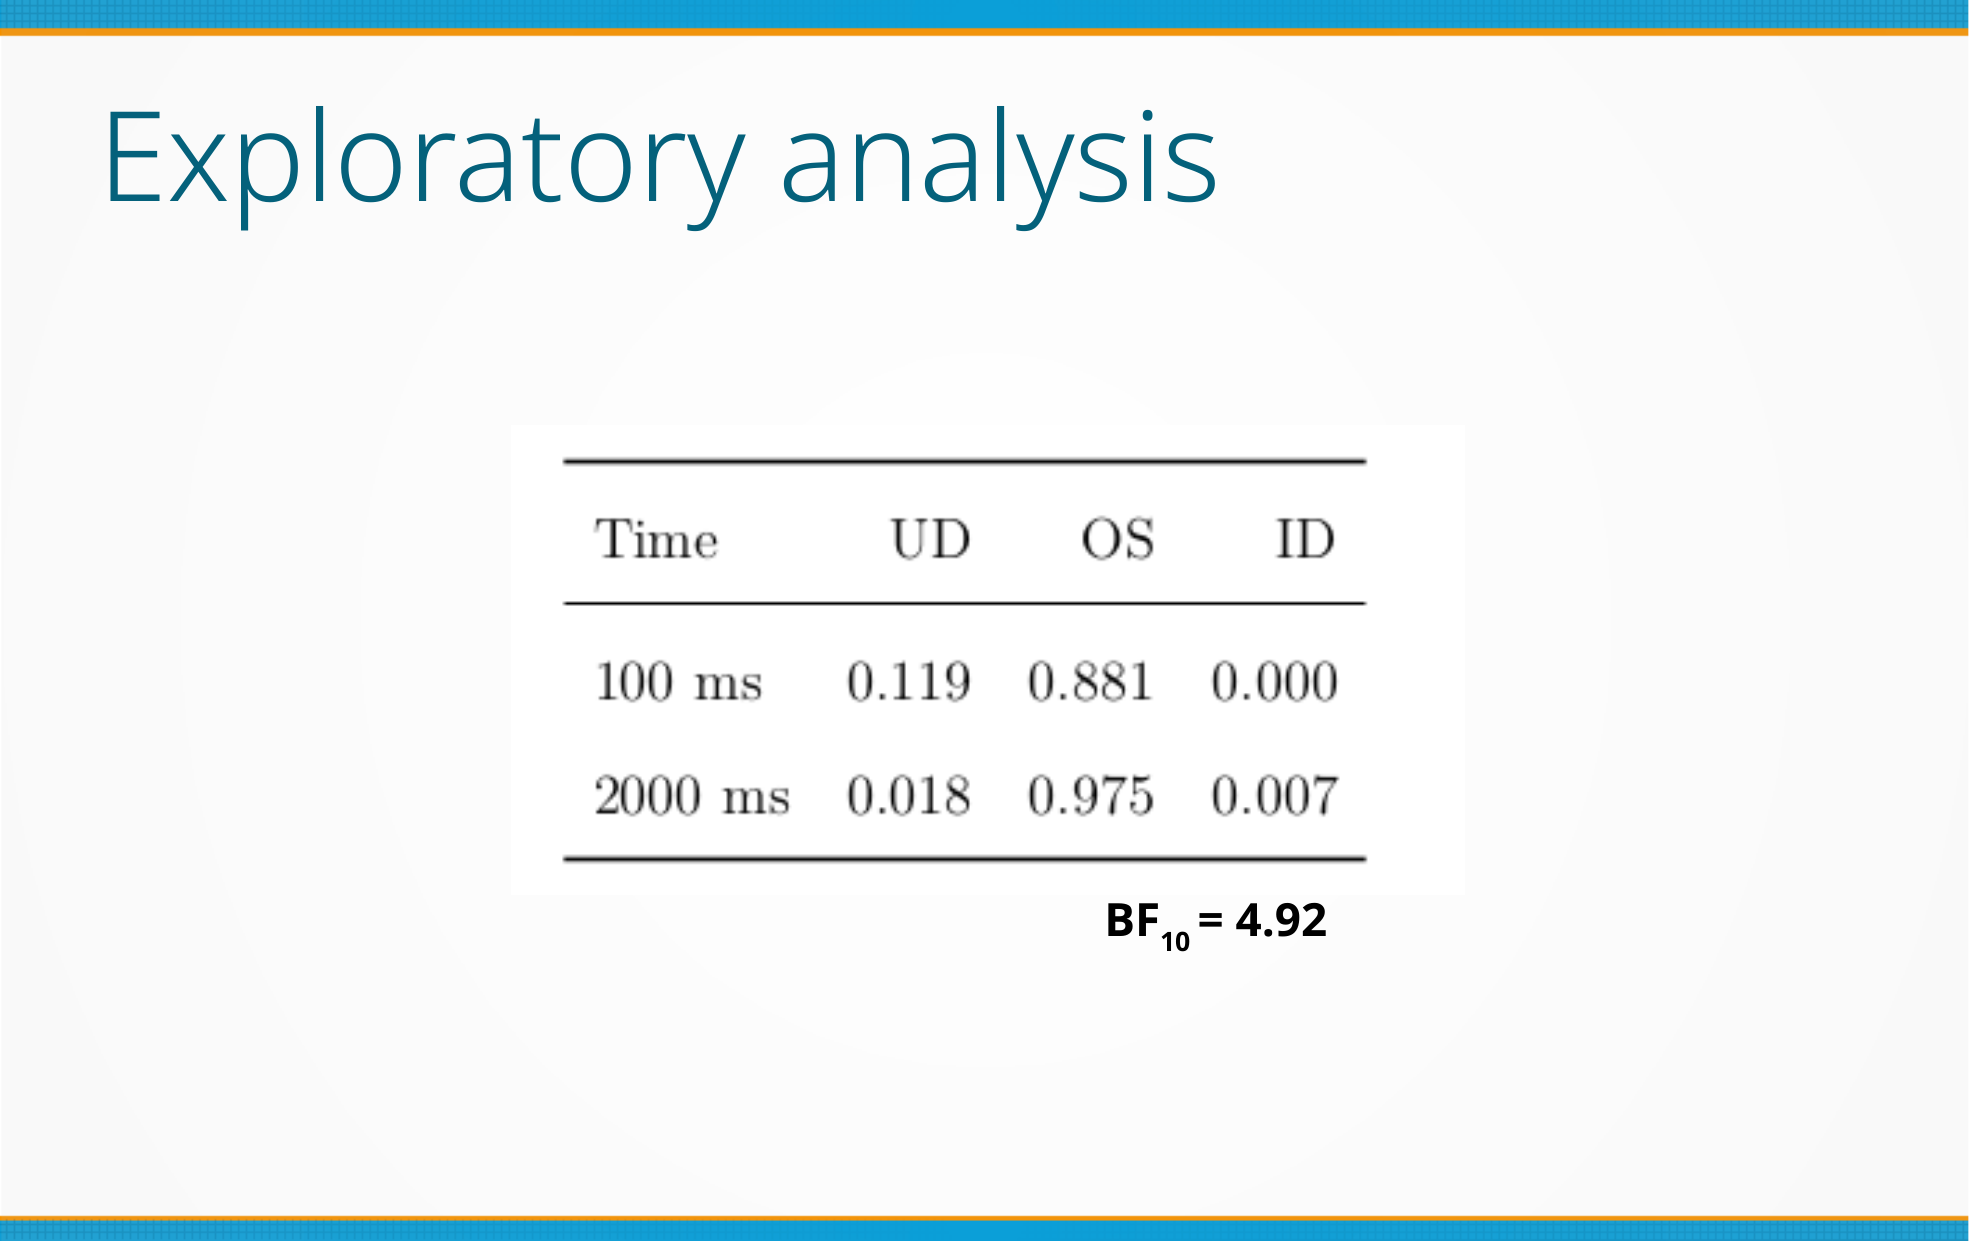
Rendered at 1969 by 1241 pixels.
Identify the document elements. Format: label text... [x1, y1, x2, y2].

text_box BF10 = 4.92 [1098, 895, 1406, 962]
title Exploratory analysis [98, 49, 1870, 257]
picture [0, 0, 1969, 1241]
